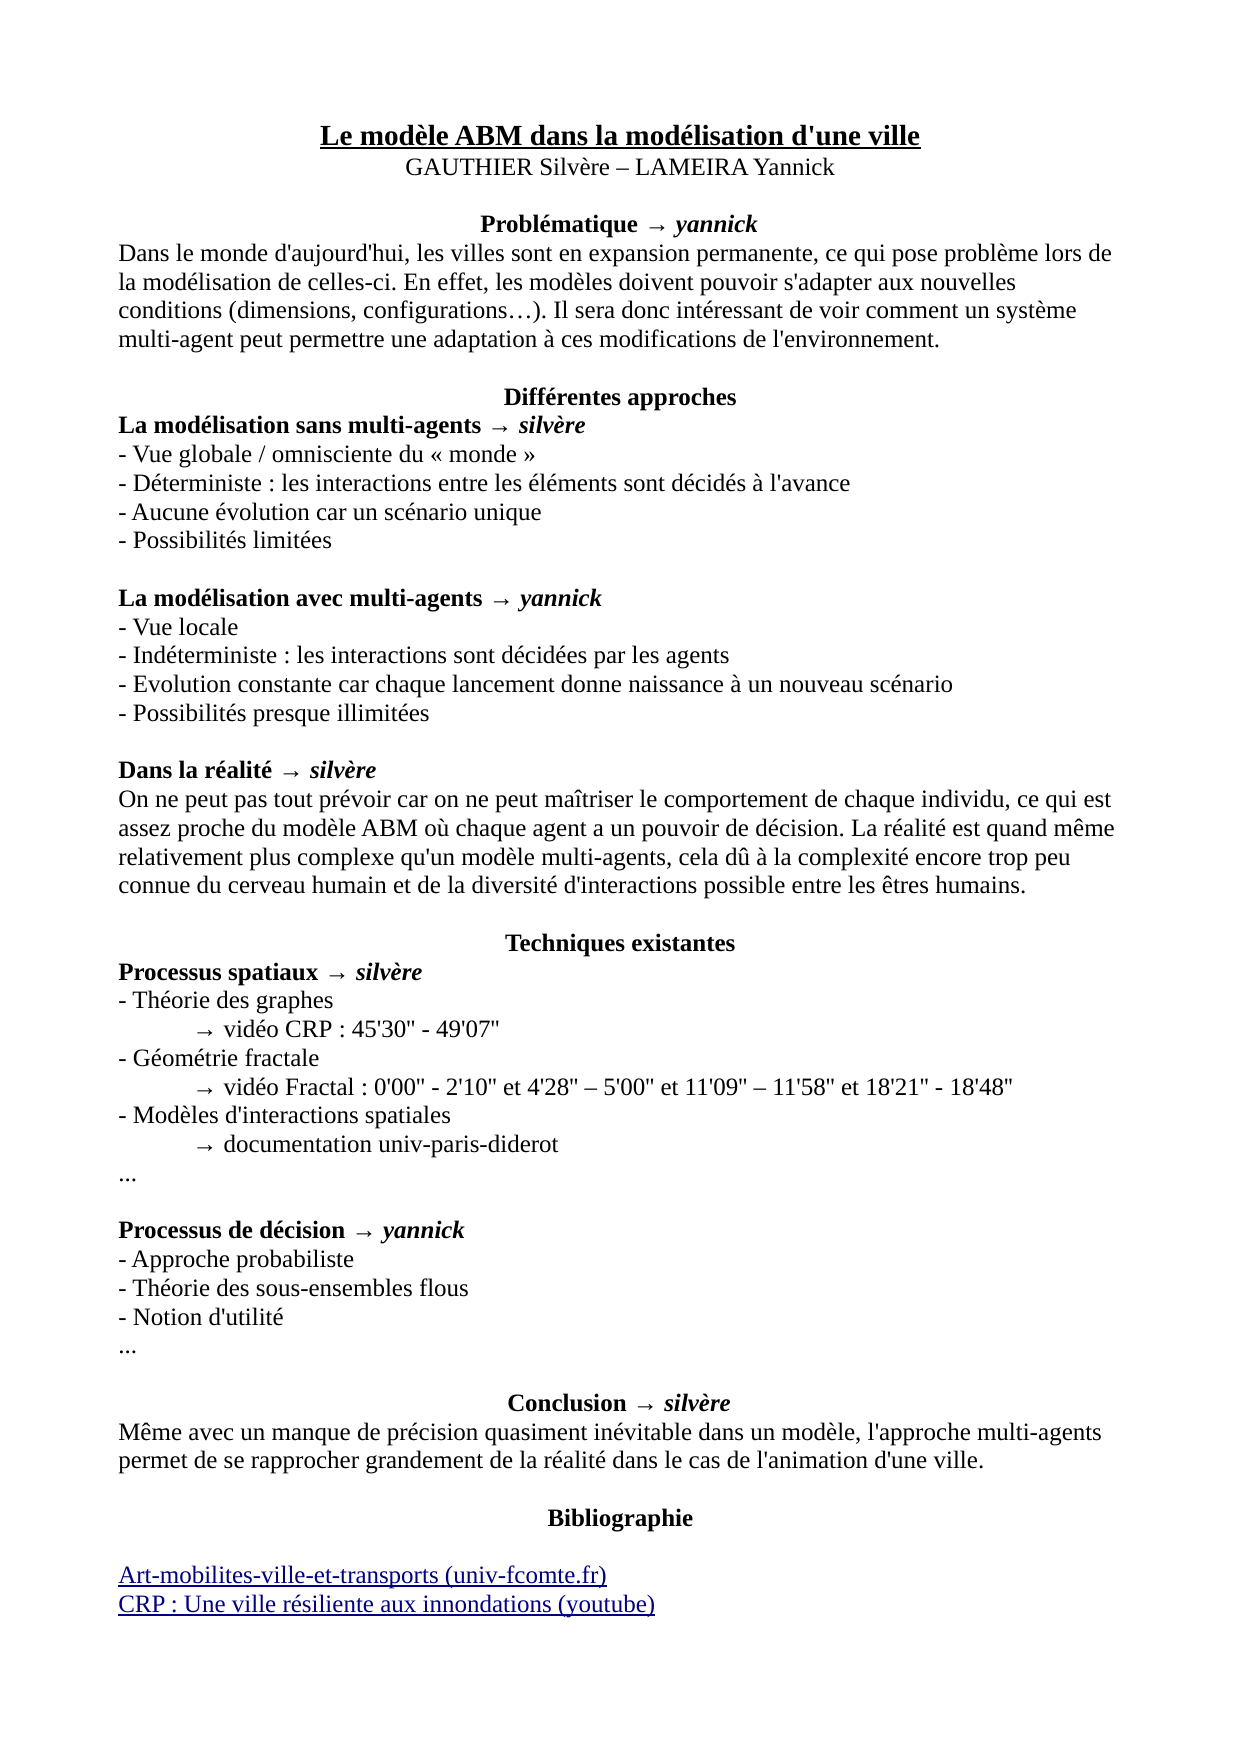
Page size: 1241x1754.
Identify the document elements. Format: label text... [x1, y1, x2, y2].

text - Géométrie fractale [118, 1043, 1122, 1072]
text Bibliographie [118, 1503, 1122, 1532]
text Différentes approches [118, 382, 1122, 410]
text - Evolution constante car chaque lancement donne naissance à un nouveau scénario [118, 669, 1122, 698]
text - Aucune évolution car un scénario unique [118, 497, 1122, 525]
text Art-mobilites-ville-et-transports (univ-fcomte.fr) [118, 1560, 1122, 1589]
text On ne peut pas tout prévoir car on ne peut maîtriser le comportement de chaque individu, ce qui est assez proche du modèle ABM où chaque agent a un pouvoir de décision. La réalité est quand même relativement plus complexe qu'un modèle multi-agents, cela dû à la complexité encore trop peu connue du cerveau humain et de la diversité d'interactions possible entre les êtres humains. [118, 784, 1122, 899]
text - Possibilités limitées [118, 525, 1122, 554]
text Le modèle ABM dans la modélisation d'une ville [118, 118, 1122, 152]
text - Théorie des graphes [118, 985, 1122, 1014]
text Même avec un manque de précision quasiment inévitable dans un modèle, l'approche multi-agents permet de se rapprocher grandement de la réalité dans le cas de l'animation d'une ville. [118, 1417, 1122, 1474]
text - Notion d'utilité [118, 1302, 1122, 1330]
text Dans la réalité → silvère [118, 755, 1122, 784]
text GAUTHIER Silvère – LAMEIRA Yannick [118, 152, 1122, 180]
text - Vue locale [118, 612, 1122, 640]
text - Possibilités presque illimitées [118, 698, 1122, 727]
text Techniques existantes [118, 928, 1122, 957]
text Processus de décision → yannick [118, 1215, 1122, 1244]
text CRP : Une ville résiliente aux innondations (youtube) [118, 1589, 1122, 1618]
text Problématique → yannick [118, 209, 1122, 238]
text La modélisation avec multi-agents → yannick [118, 583, 1122, 612]
text - Vue globale / omnisciente du « monde » [118, 439, 1122, 468]
text La modélisation sans multi-agents → silvère [118, 410, 1122, 439]
text Dans le monde d'aujourd'hui, les villes sont en expansion permanente, ce qui pose problème lors de la modélisation de celles-ci. En effet, les modèles doivent pouvoir s'adapter aux nouvelles conditions (dimensions, configurations…). Il sera donc intéressant de voir comment un système multi-agent peut permettre une adaptation à ces modifications de l'environnement. [118, 238, 1122, 353]
text ... [118, 1330, 1122, 1359]
text - Approche probabiliste [118, 1244, 1122, 1273]
text Conclusion → silvère [118, 1388, 1122, 1417]
text - Indéterministe : les interactions sont décidées par les agents [118, 640, 1122, 669]
text ... [118, 1158, 1122, 1187]
text - Déterministe : les interactions entre les éléments sont décidés à l'avance [118, 468, 1122, 497]
text → documentation univ-paris-diderot [118, 1129, 1122, 1158]
text - Théorie des sous-ensembles flous [118, 1273, 1122, 1302]
text Processus spatiaux → silvère [118, 957, 1122, 985]
text → vidéo CRP : 45'30'' - 49'07'' [118, 1014, 1122, 1043]
text - Modèles d'interactions spatiales [118, 1100, 1122, 1129]
text → vidéo Fractal : 0'00'' - 2'10'' et 4'28'' – 5'00'' et 11'09'' – 11'58'' et 18'21'' - 18'48'' [118, 1072, 1122, 1100]
